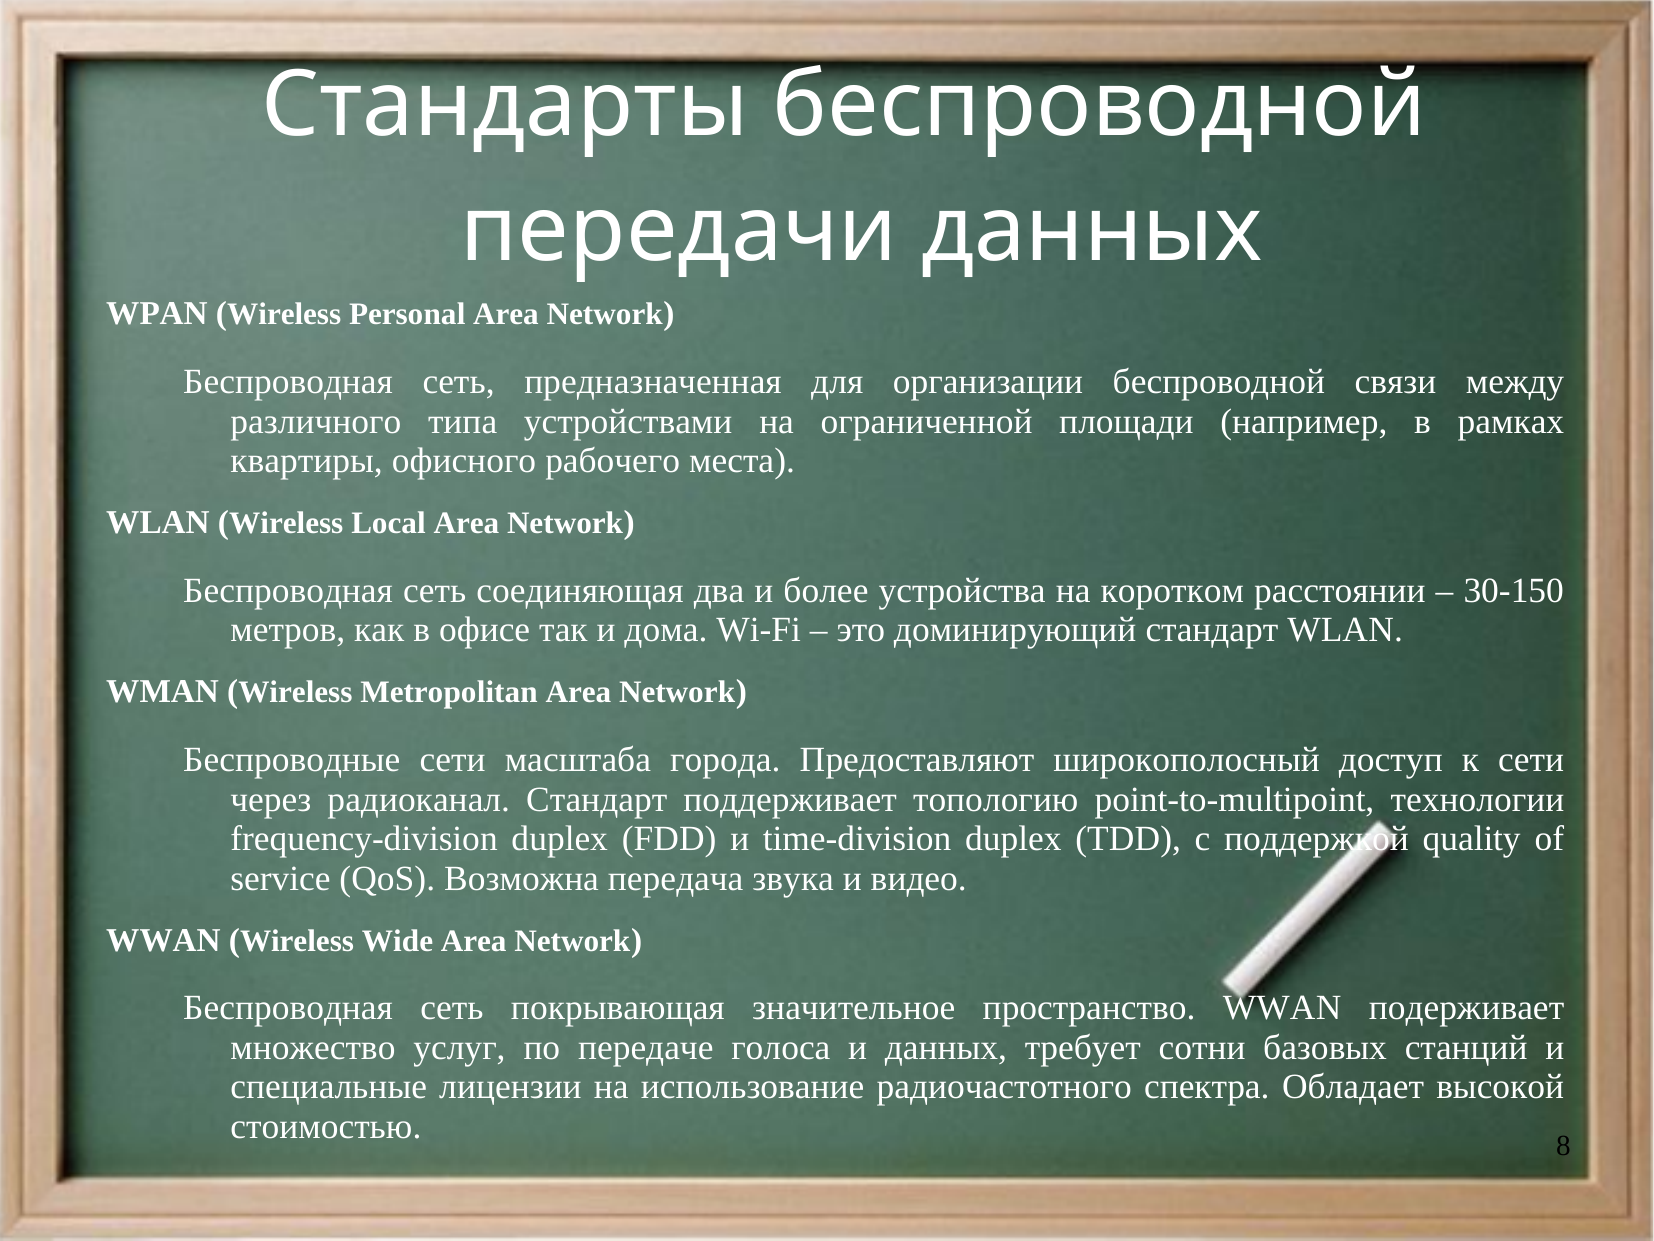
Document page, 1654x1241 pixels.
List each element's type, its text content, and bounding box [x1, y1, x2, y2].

list WPAN (Wireless Personal Area Network) Беспроводная сеть, предназначенная для организации беспроводной связи между различного типа устройствами на ограниченной площади (например, в рамках квартиры, офисного рабочего места). WLAN (Wireless Local Area Network) Беспроводная сеть соединяющая два и более устройства на коротком расстоянии – 30-150 метров, как в офисе так и дома. Wi-Fi – это доминирующий стандарт WLAN. WMAN (Wireless Metropolitan Area Network) Беспроводные сети масштаба города. Предоставляют широкополосный доступ к сети через радиоканал. Стандарт поддерживает топологию point-to-multipoint, технологии frequency-division duplex (FDD) и time-division duplex (TDD), с поддержкой quality of service (QoS). Возможна передача звука и видео. WWAN (Wireless Wide Area Network) Беспроводная сеть покрывающая значительное пространство. WWAN подерживает множество услуг, по передаче голоса и данных, требует сотни базовых станций и специальные лицензии на использование радиочастотного спектра. Обладает высокой стоимостью. [88, 295, 1565, 1156]
title Стандарты беспроводной передачи данных [118, 55, 1536, 270]
picture [0, 0, 1654, 1241]
